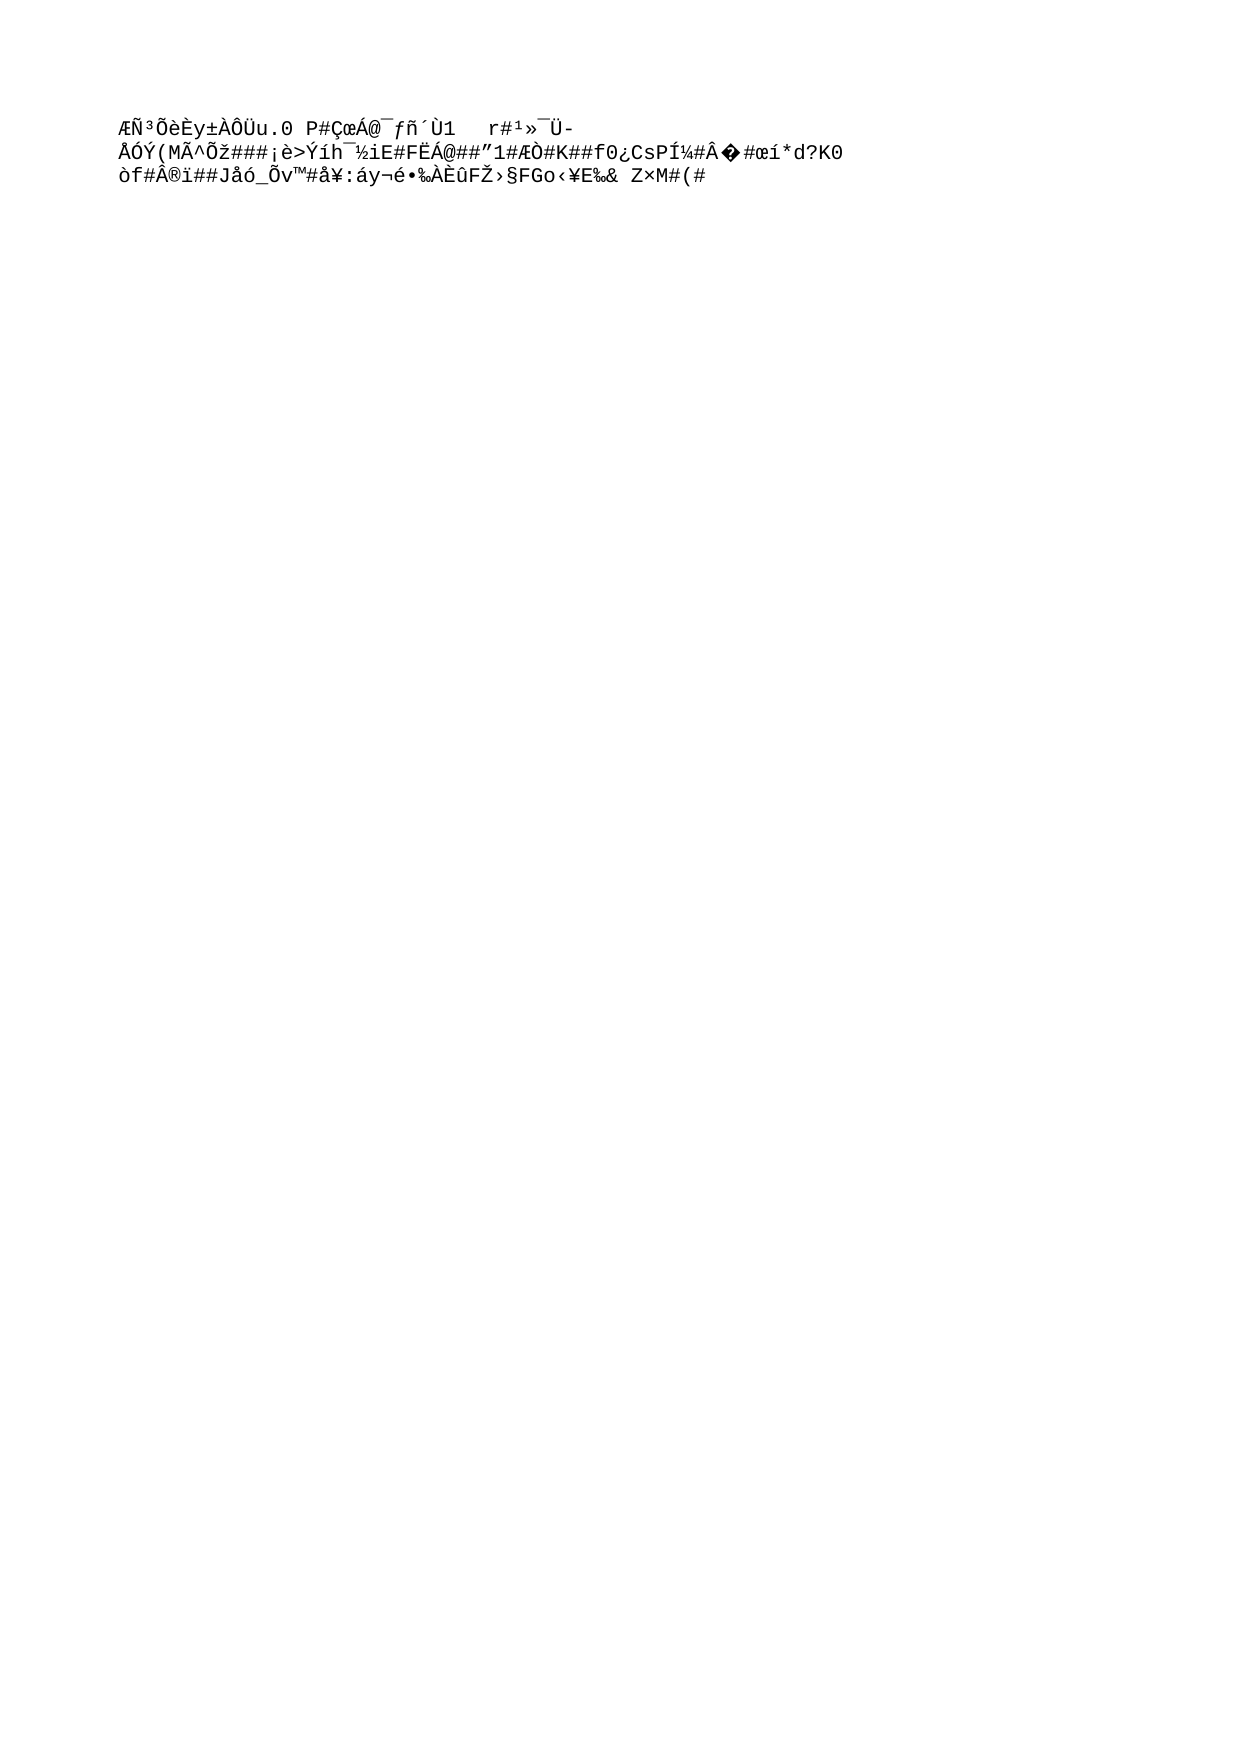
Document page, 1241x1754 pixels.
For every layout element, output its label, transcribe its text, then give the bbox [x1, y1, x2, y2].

text ÆÑ³ÕèÈy±ÀÔÜu.0 P#ÇœÁ@¯ƒñ´Ù1 r#¹»¯Ü-ÅÓÝ(MÃ^Õž###¡è>Ýíh¯½iE#FËÁ@##”1#ÆÒ#K##f0¿CsPÍ¼#Â�#œí*d?K0 òf#Â®ï##Jåó_Õv™#å¥:áy¬é•‰ÀÈûFŽ›§FGo‹¥E‰& Z×M#(# [118, 118, 1122, 189]
